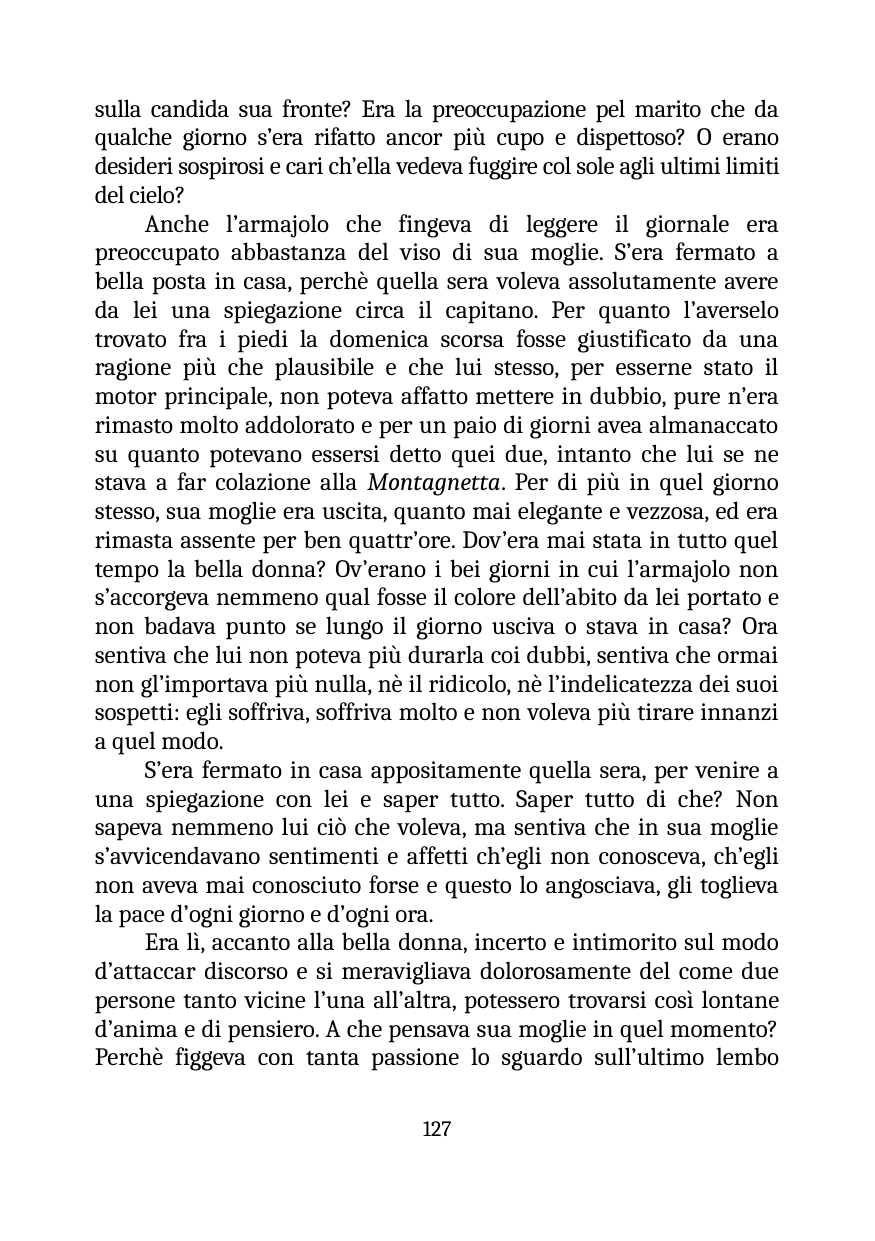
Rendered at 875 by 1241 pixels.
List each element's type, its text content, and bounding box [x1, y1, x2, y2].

text S’era fermato in casa appositamente quella sera, per venire a una spiegazione con lei e saper tutto. Saper tutto di che? Non sapeva nemmeno lui ciò che voleva, ma sentiva che in sua moglie s’avvicendavano sentimenti e affetti ch’egli non conosceva, ch’egli non aveva mai conosciuto forse e questo lo angosciava, gli toglieva la pace d’ogni giorno e d’ogni ora. [94, 756, 779, 928]
text Anche l’armajolo che fingeva di leggere il giornale era preoccupato abbastanza del viso di sua moglie. S’era fermato a bella posta in casa, perchè quella sera voleva assolutamente avere da lei una spiegazione circa il capitano. Per quanto l’averselo trovato fra i piedi la domenica scorsa fosse giustificato da una ragione più che plausibile e che lui stesso, per esserne stato il motor principale, non poteva affatto mettere in dubbio, pure n’era rimasto molto addolorato e per un paio di giorni avea almanaccato su quanto potevano essersi detto quei due, intanto che lui se ne stava a far colazione alla Montagnetta. Per di più in quel giorno stesso, sua moglie era uscita, quanto mai elegante e vezzosa, ed era rimasta assente per ben quattr’ore. Dov’era mai stata in tutto quel tempo la bella donna? Ov’erano i bei giorni in cui l’armajolo non s’accorgeva nemmeno qual fosse il colore dell’abito da lei portato e non badava punto se lungo il giorno usciva o stava in casa? Ora sentiva che lui non poteva più durarla coi dubbi, sentiva che ormai non gl’importava più nulla, nè il ridicolo, nè l’indelicatezza dei suoi sospetti: egli soffriva, soffriva molto e non voleva più tirare innanzi a quel modo. [94, 209, 779, 756]
text sulla candida sua fronte? Era la preoccupazione pel marito che da qualche giorno s’era rifatto ancor più cupo e dispettoso? O erano desideri sospirosi e cari ch’ella vedeva fuggire col sole agli ultimi limiti del cielo? [94, 94, 779, 209]
text Era lì, accanto alla bella donna, incerto e intimorito sul modo d’attaccar discorso e si meravigliava dolorosamente del come due persone tanto vicine l’una all’altra, potessero trovarsi così lontane d’anima e di pensiero. A che pensava sua moglie in quel momento? Perchè figgeva con tanta passione lo sguardo sull’ultimo lembo [94, 928, 779, 1072]
